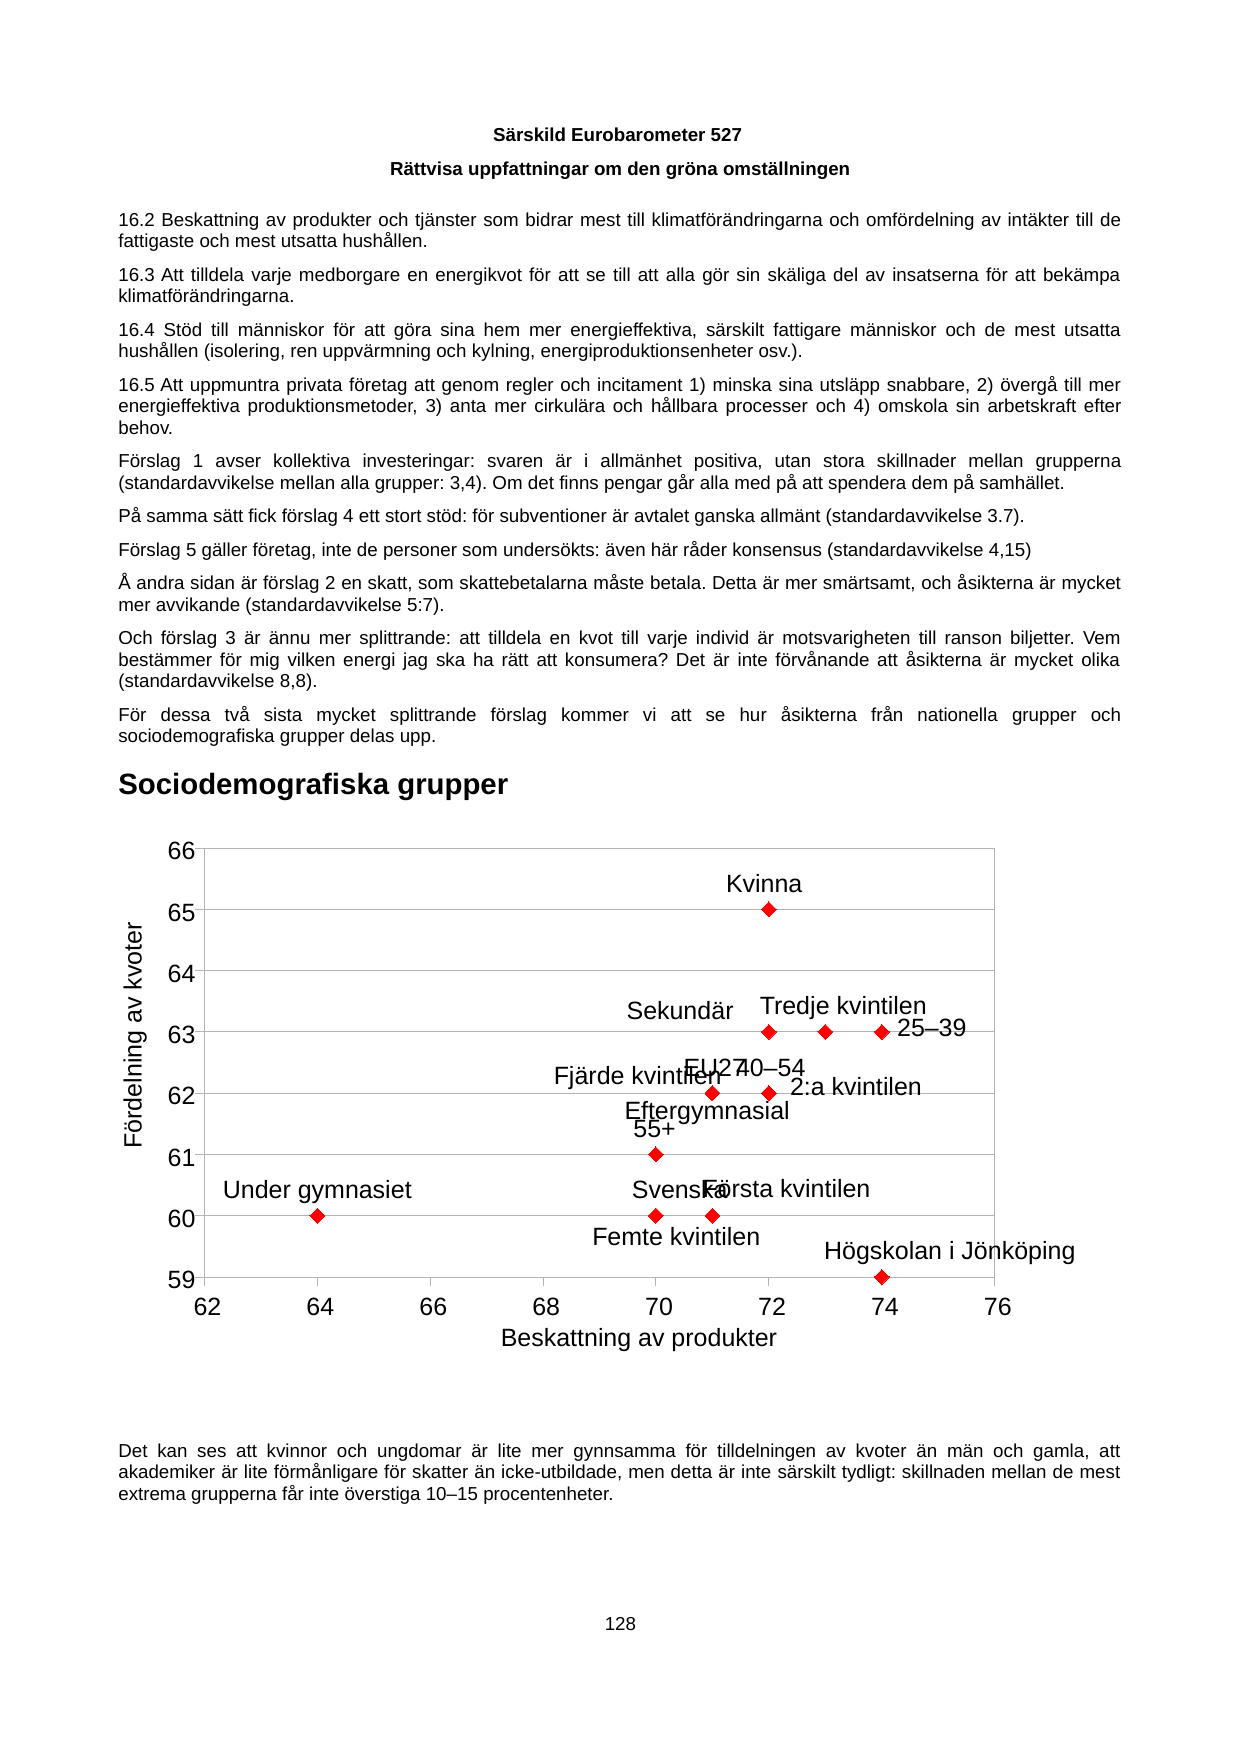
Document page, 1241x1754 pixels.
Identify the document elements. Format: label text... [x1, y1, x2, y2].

text Å andra sidan är förslag 2 en skatt, som skattebetalarna måste betala. Detta är mer smärtsamt, och åsikterna är mycket mer avvikande (standardavvikelse 5:7). [118, 572, 1122, 615]
text Och förslag 3 är ännu mer splittrande: att tilldela en kvot till varje individ är motsvarigheten till ranson biljetter. Vem bestämmer för mig vilken energi jag ska ha rätt att konsumera? Det är inte förvånande att åsikterna är mycket olika (standardavvikelse 8,8). [118, 627, 1122, 692]
text På samma sätt fick förslag 4 ett stort stöd: för subventioner är avtalet ganska allmänt (standardavvikelse 3.7). [118, 505, 1122, 527]
text 16.4 Stöd till människor för att göra sina hem mer energieffektiva, särskilt fattigare människor och de mest utsatta hushållen (isolering, ren uppvärmning och kylning, energiproduktionsenheter osv.). [118, 318, 1122, 362]
text Förslag 1 avser kollektiva investeringar: svaren är i allmänhet positiva, utan stora skillnader mellan grupperna (standardavvikelse mellan alla grupper: 3,4). Om det finns pengar går alla med på att spendera dem på samhället. [118, 450, 1122, 493]
text Det kan ses att kvinnor och ungdomar är lite mer gynnsamma för tilldelningen av kvoter än män och gamla, att akademiker är lite förmånligare för skatter än icke-utbildade, men detta är inte särskilt tydligt: skillnaden mellan de mest extrema grupperna får inte överstiga 10–15 procentenheter. [118, 1439, 1122, 1504]
subtitle Sociodemografiska grupper [118, 767, 1122, 801]
text 16.2 Beskattning av produkter och tjänster som bidrar mest till klimatförändringarna och omfördelning av intäkter till de fattigaste och mest utsatta hushållen. [118, 208, 1122, 252]
text 16.3 Att tilldela varje medborgare en energikvot för att se till att alla gör sin skäliga del av insatserna för att bekämpa klimatförändringarna. [118, 263, 1122, 307]
text För dessa två sista mycket splittrande förslag kommer vi att se hur åsikterna från nationella grupper och sociodemografiska grupper delas upp. [118, 703, 1122, 747]
text Förslag 5 gäller företag, inte de personer som undersökts: även här råder konsensus (standardavvikelse 4,15) [118, 538, 1122, 560]
text 16.5 Att uppmuntra privata företag att genom regler och incitament 1) minska sina utsläpp snabbare, 2) övergå till mer energieffektiva produktionsmetoder, 3) anta mer cirkulära och hållbara processer och 4) omskola sin arbetskraft efter behov. [118, 373, 1122, 438]
